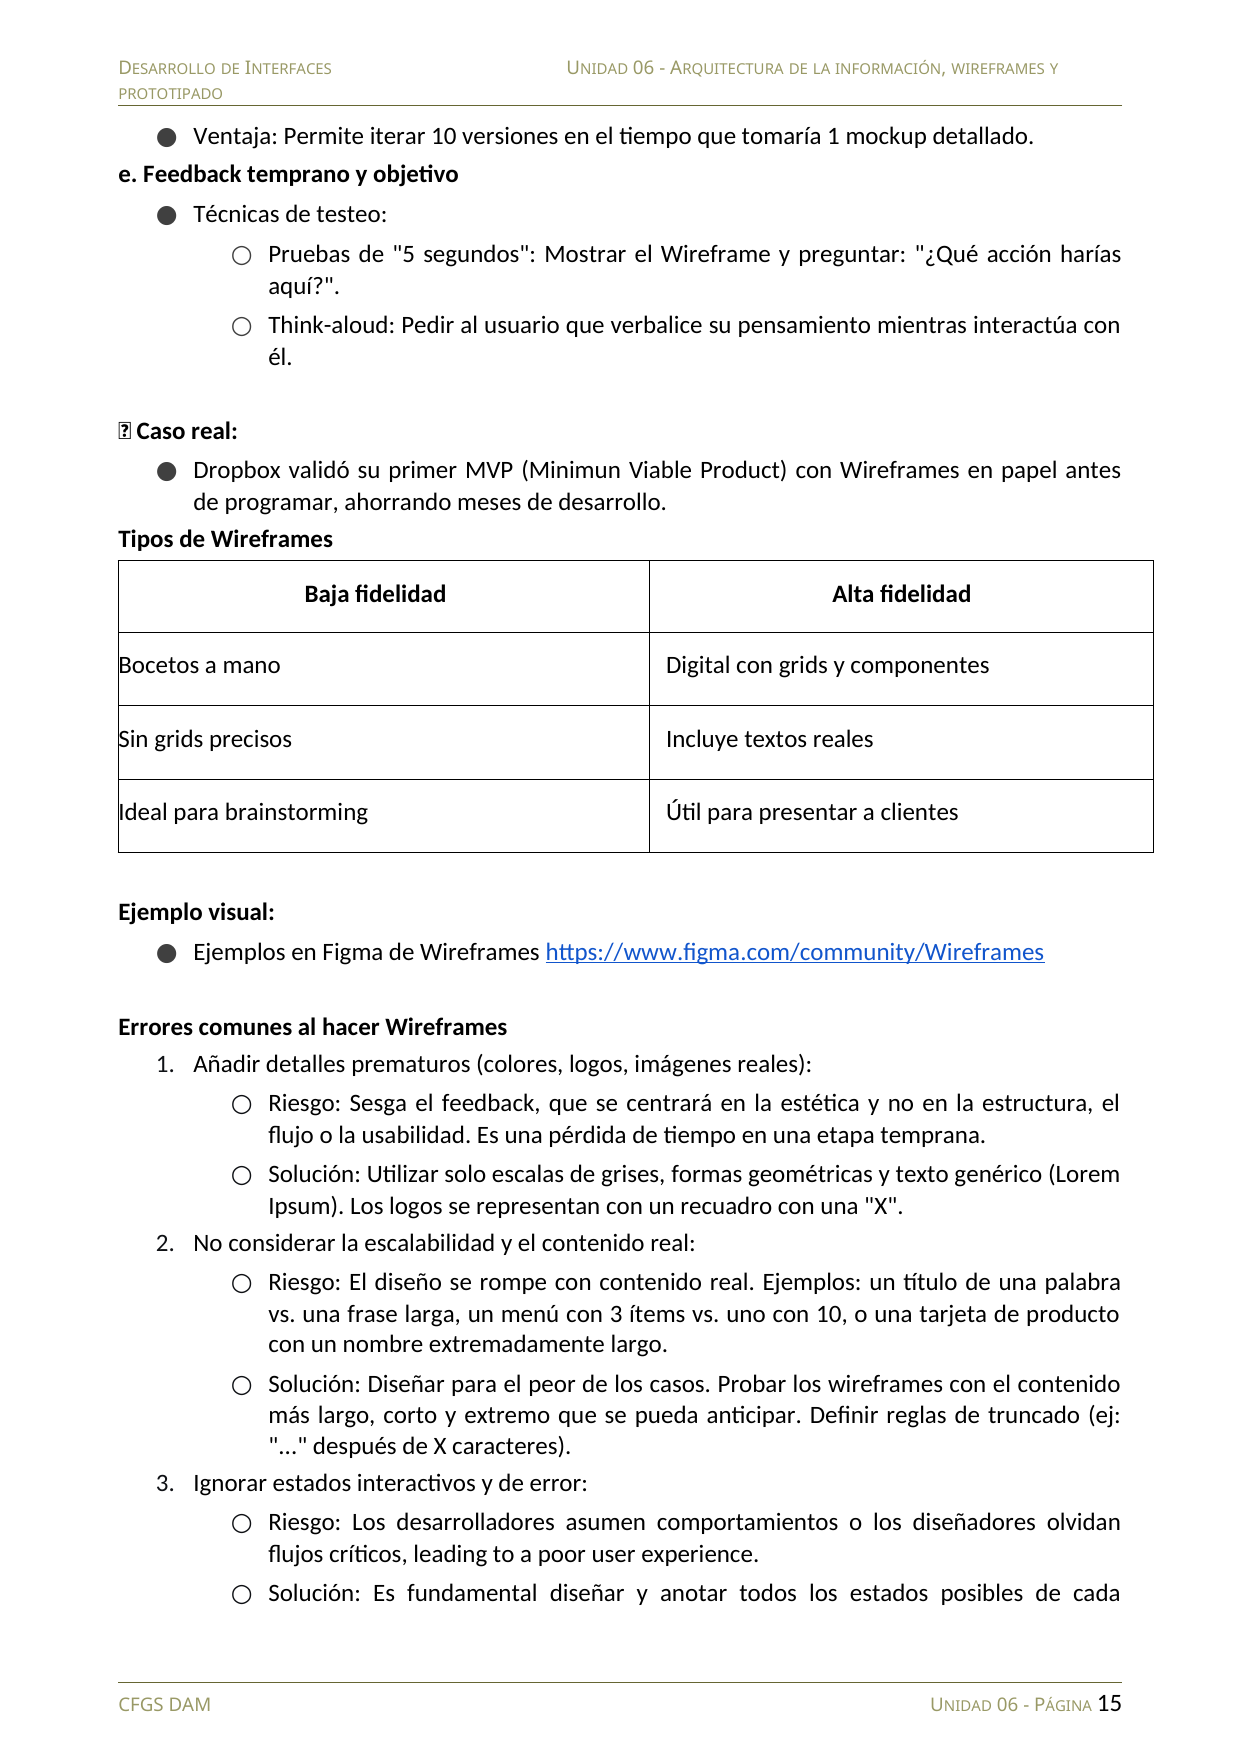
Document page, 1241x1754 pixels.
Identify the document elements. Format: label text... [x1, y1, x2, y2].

list No considerar la escalabilidad y el contenido real: [156, 1227, 1122, 1257]
list Riesgo: El diseño se rompe con contenido real. Ejemplos: un título de una palabra vs. una frase larga, un menú con 3 ítems vs. uno con 10, o una tarjeta de producto con un nombre extremadamente largo. [231, 1264, 1122, 1359]
text e. Feedback temprano y objetivo [118, 158, 1122, 189]
table_header Alta fidelidad [650, 561, 1153, 632]
table_cell Ideal para brainstorming [119, 780, 649, 852]
table_cell Digital con grids y componentes [650, 633, 1153, 705]
list Añadir detalles prematuros (colores, logos, imágenes reales): [156, 1048, 1122, 1078]
list Think-aloud: Pedir al usuario que verbalice su pensamiento mientras interactúa con él. [231, 307, 1122, 372]
list Técnicas de testeo: [156, 196, 1122, 229]
list Riesgo: Sesga el feedback, que se centrará en la estética y no en la estructura, el flujo o la usabilidad. Es una pérdida de tiempo en una etapa temprana. [231, 1085, 1122, 1149]
list Riesgo: Los desarrolladores asumen comportamientos o los diseñadores olvidan flujos críticos, leading to a poor user experience. [231, 1504, 1122, 1568]
list Ignorar estados interactivos y de error: [156, 1467, 1122, 1497]
table_cell Incluye textos reales [650, 706, 1153, 779]
text Errores comunes al hacer Wireframes [118, 1011, 1122, 1041]
list Pruebas de "5 segundos": Mostrar el Wireframe y preguntar: "¿Qué acción harías aquí?". [231, 236, 1122, 301]
text 💡 Caso real: [118, 415, 1122, 446]
list Solución: Utilizar solo escalas de grises, formas geométricas y texto genérico (Lorem Ipsum). Los logos se representan con un recuadro con una "X". [231, 1156, 1122, 1220]
text Ejemplo visual: [118, 896, 1122, 927]
table_cell Útil para presentar a clientes [650, 780, 1153, 852]
list Solución: Es fundamental diseñar y anotar todos los estados posibles de cada [231, 1575, 1122, 1609]
table_cell Sin grids precisos [119, 706, 649, 779]
table_cell Bocetos a mano [119, 633, 649, 705]
list Ventaja: Permite iterar 10 versiones en el tiempo que tomaría 1 mockup detallado. [156, 118, 1122, 152]
text Tipos de Wireframes [118, 523, 1122, 554]
list Solución: Diseñar para el peor de los casos. Probar los wireframes con el contenido más largo, corto y extremo que se pueda anticipar. Definir reglas de truncado (ej: "..." después de X caracteres). [231, 1365, 1122, 1460]
table_header Baja fidelidad [119, 561, 649, 632]
list Dropbox validó su primer MVP (Minimun Viable Product) con Wireframes en papel antes de programar, ahorrando meses de desarrollo. [156, 452, 1122, 517]
list Ejemplos en Figma de Wireframes https://www.figma.com/community/Wireframes [156, 933, 1122, 967]
